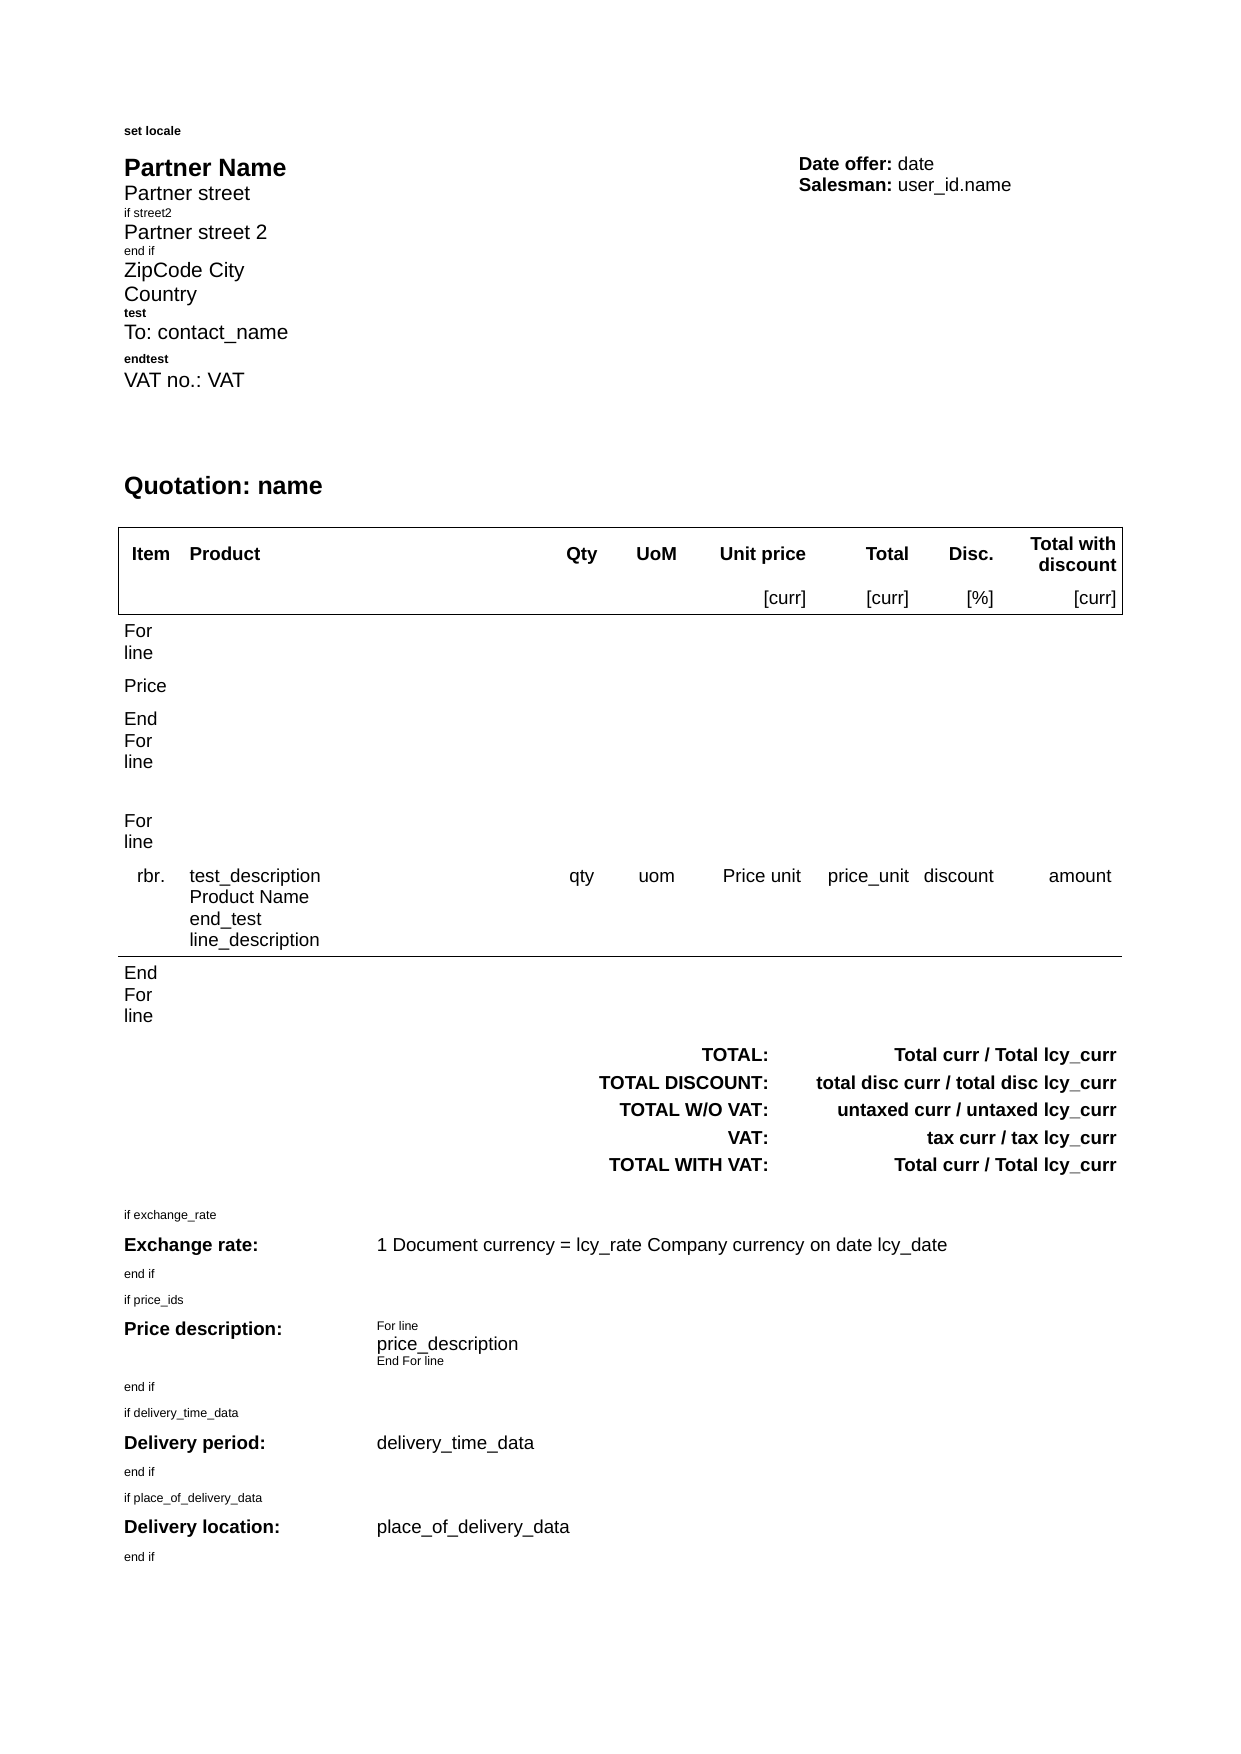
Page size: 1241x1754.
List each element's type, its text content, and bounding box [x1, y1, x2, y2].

table_cell TOTAL: TOTAL DISCOUNT: TOTAL W/O VAT: VAT: TOTAL WITH VAT: [118, 1033, 774, 1187]
table_cell [549, 581, 614, 614]
table_cell End For line [118, 957, 184, 1033]
table_cell [614, 615, 699, 669]
table_header set locale [118, 118, 1122, 147]
table_header Unit price [699, 528, 812, 581]
table_cell [699, 702, 812, 778]
table_cell [614, 957, 699, 1033]
table_cell [915, 615, 999, 669]
table_cell End For line [118, 702, 184, 778]
table_cell [119, 581, 184, 614]
table_cell [118, 778, 1122, 804]
table_cell Total curr / Total lcy_curr total disc curr / total disc lcy_curr untaxed curr / untaxed lcy_curr tax curr / tax lcy_curr Total curr / Total lcy_curr [774, 1033, 1122, 1187]
table_header Total with discount [999, 528, 1122, 581]
table_cell [915, 804, 999, 859]
table_cell rbr. [118, 859, 184, 956]
table_cell Delivery location: [118, 1511, 371, 1543]
table_cell [549, 957, 614, 1033]
table_cell For line [118, 804, 184, 859]
table_cell discount [915, 859, 999, 956]
table_cell [699, 957, 812, 1033]
table_cell [999, 615, 1122, 669]
table_cell [549, 702, 614, 778]
table_cell [184, 615, 549, 669]
table_cell [999, 804, 1122, 859]
table_header if delivery_time_data [118, 1400, 1122, 1426]
table_cell [184, 702, 549, 778]
table_cell [812, 702, 915, 778]
table_cell end if [118, 1544, 1122, 1569]
table_cell [614, 581, 699, 614]
table_cell [curr] [812, 581, 915, 614]
table_cell For line [118, 615, 184, 669]
table_cell [curr] [999, 581, 1122, 614]
table_cell [699, 804, 812, 859]
table_cell if place_of_delivery_data [118, 1485, 1122, 1511]
table_cell amount [999, 859, 1122, 956]
table_cell [549, 804, 614, 859]
table_cell end if [118, 1261, 1122, 1287]
table_cell [999, 702, 1122, 778]
table_cell [915, 957, 999, 1033]
table_cell Delivery period: [118, 1426, 371, 1459]
table_cell Price description: [118, 1313, 371, 1374]
table_cell [699, 615, 812, 669]
table_header if exchange_rate [118, 1202, 1122, 1228]
table_cell if price_ids [118, 1287, 1122, 1312]
table_cell [curr] [699, 581, 812, 614]
table_cell end if [118, 1459, 1122, 1485]
table_cell Partner Name Partner street if street2 Partner street 2 end if ZipCode City Country test To: contact_name endtest VAT no.: VAT [118, 147, 793, 398]
table_cell [184, 804, 549, 859]
table_header Item [119, 528, 184, 581]
table_cell [614, 702, 699, 778]
table_header Quotation: name [118, 465, 1122, 505]
table_cell [812, 615, 915, 669]
table_header Qty [549, 528, 614, 581]
table_header Disc. [915, 528, 999, 581]
table_cell test_description Product Name end_test line_description [184, 859, 549, 956]
table_cell Price [118, 669, 1122, 702]
table_header Product [184, 528, 549, 581]
table_cell qty [549, 859, 614, 956]
table_cell [549, 615, 614, 669]
table_cell [614, 804, 699, 859]
table_header UoM [614, 528, 699, 581]
table_cell [915, 702, 999, 778]
table_cell price_unit [812, 859, 915, 956]
table_cell Exchange rate: [118, 1228, 371, 1261]
table_cell place_of_delivery_data [371, 1511, 1122, 1543]
table_header Total [812, 528, 915, 581]
table_cell [184, 581, 549, 614]
table_cell 1 Document currency = lcy_rate Company currency on date lcy_date [371, 1228, 1122, 1261]
table_cell Price unit [699, 859, 812, 956]
table_cell uom [614, 859, 699, 956]
table_cell [812, 957, 915, 1033]
table_cell [812, 804, 915, 859]
table_cell [999, 957, 1122, 1033]
table_cell end if [118, 1374, 1122, 1400]
table_cell For line price_description End For line [371, 1313, 1122, 1374]
table_cell [184, 957, 549, 1033]
table_cell delivery_time_data [371, 1426, 1122, 1459]
table_cell [%] [915, 581, 999, 614]
table_cell Date offer: date Salesman: user_id.name [793, 147, 1122, 398]
